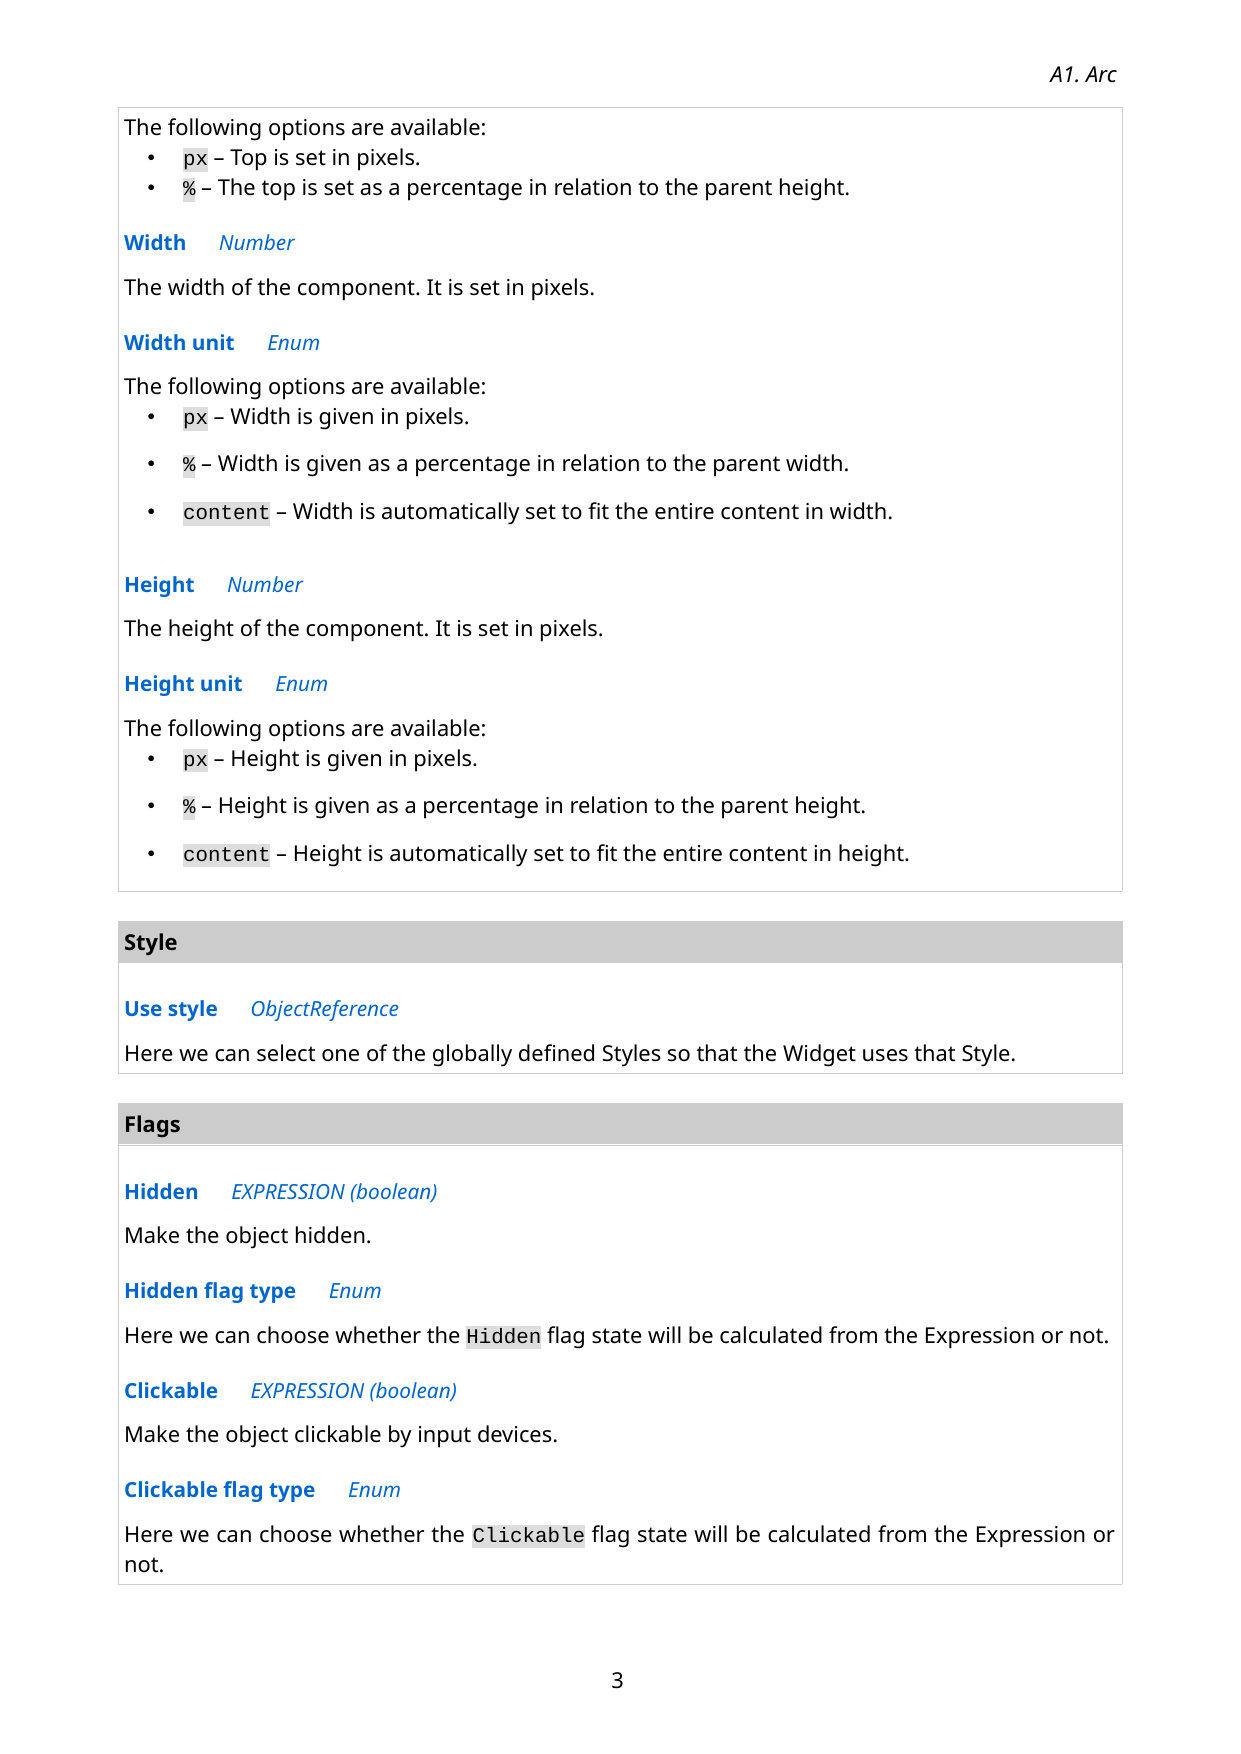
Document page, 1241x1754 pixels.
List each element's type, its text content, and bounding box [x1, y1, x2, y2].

table_cell Use style ObjectReference Here we can select one of the globally defined Styles so that the Widget uses that Style. [119, 963, 1122, 1073]
table_cell The following options are available: px – Top is set in pixels. % – The top is set as a percentage in relation to the parent height. Width Number The width of the component. It is set in pixels. Width unit Enum The following options are available: px – Width is given in pixels. % – Width is given as a percentage in relation to the parent width. content – Width is automatically set to fit the entire content in width. Height Number The height of the component. It is set in pixels. Height unit Enum The following options are available: px – Height is given in pixels. % – Height is given as a percentage in relation to the parent height. content – Height is automatically set to fit the entire content in height. [119, 108, 1122, 891]
table_header Style [119, 922, 1122, 962]
table_header Flags [119, 1104, 1122, 1144]
table_cell Hidden EXPRESSION (boolean) Make the object hidden. Hidden flag type Enum Here we can choose whether the Hidden flag state will be calculated from the Expression or not. Clickable EXPRESSION (boolean) Make the object clickable by input devices. Clickable flag type Enum Here we can choose whether the Clickable flag state will be calculated from the Expression or not. [119, 1146, 1122, 1584]
